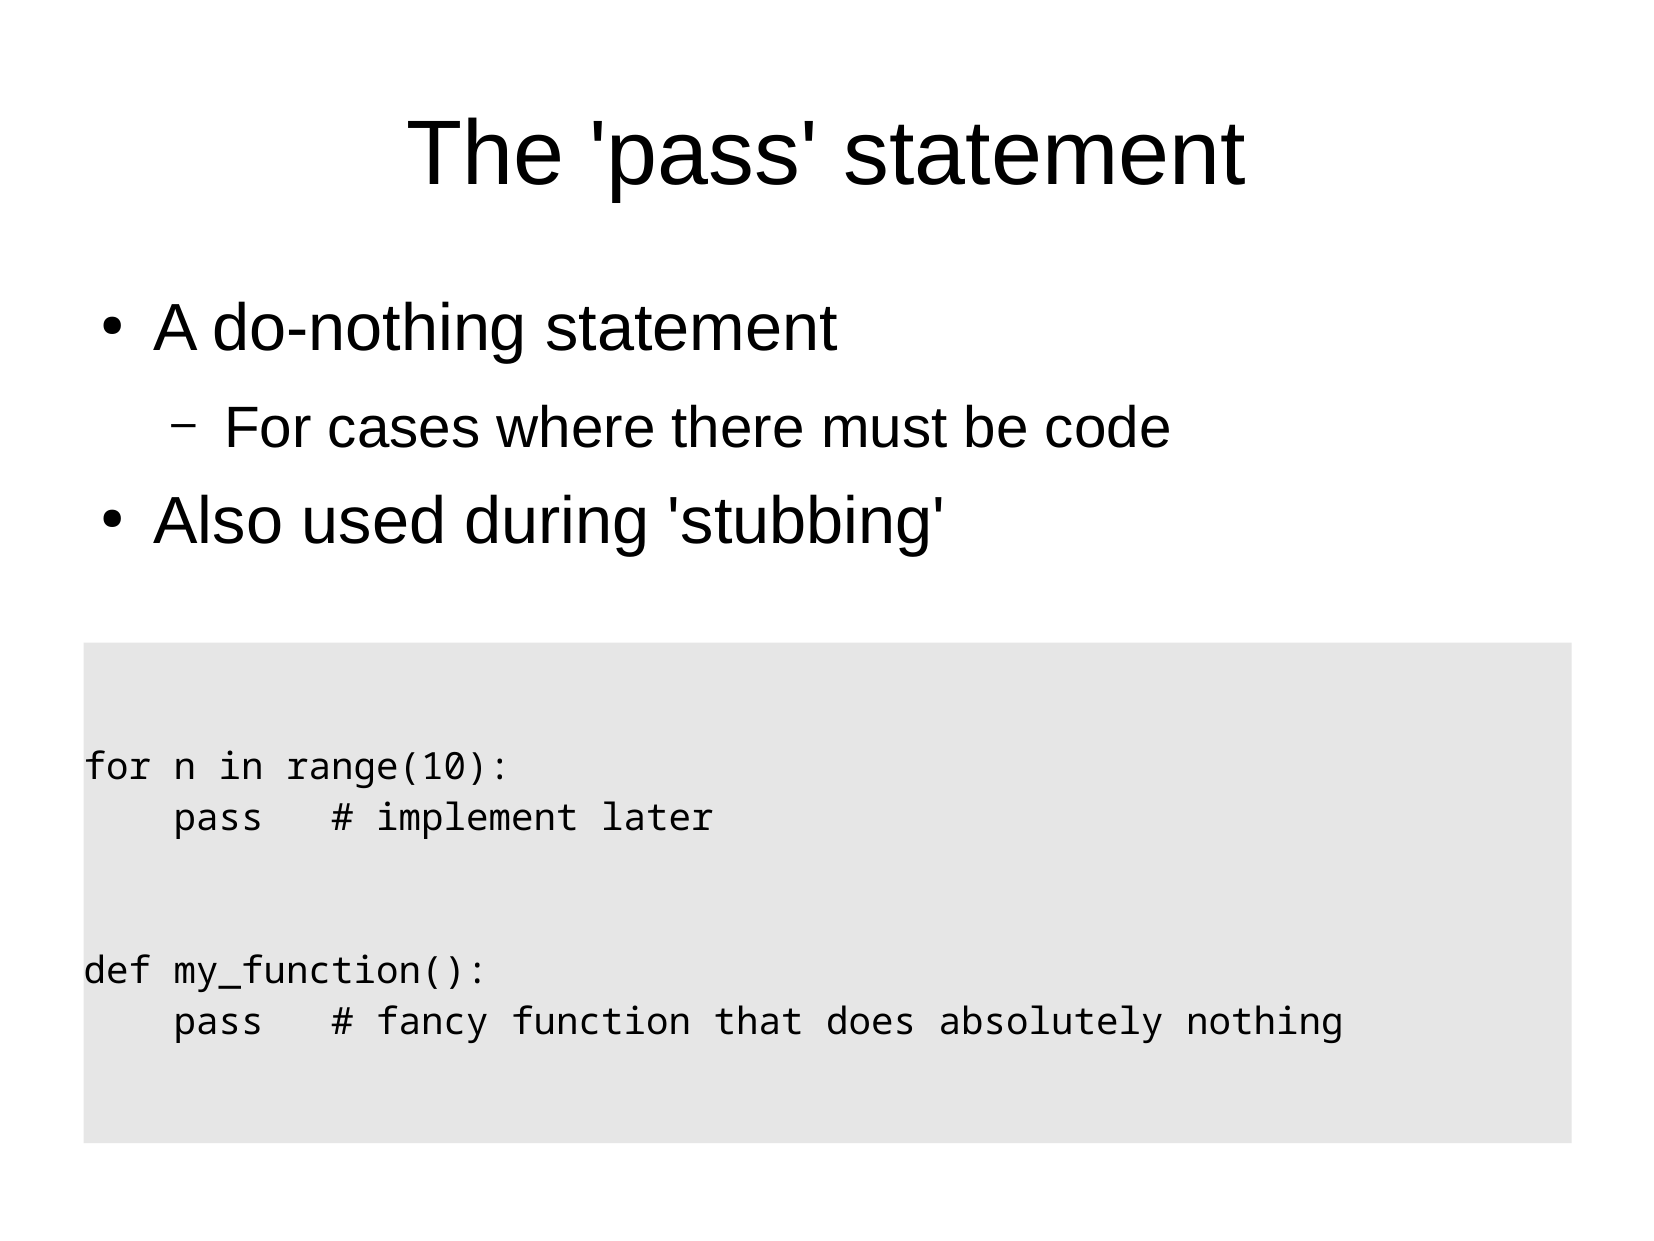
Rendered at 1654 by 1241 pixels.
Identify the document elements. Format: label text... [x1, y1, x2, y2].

list A do-nothing statement For cases where there must be code Also used during 'stubbing' [82, 290, 1571, 564]
title The 'pass' statement [82, 49, 1571, 257]
text_box for n in range(10): pass # implement later def my_function(): pass # fancy function that does absolutely nothing [83, 642, 1572, 1144]
